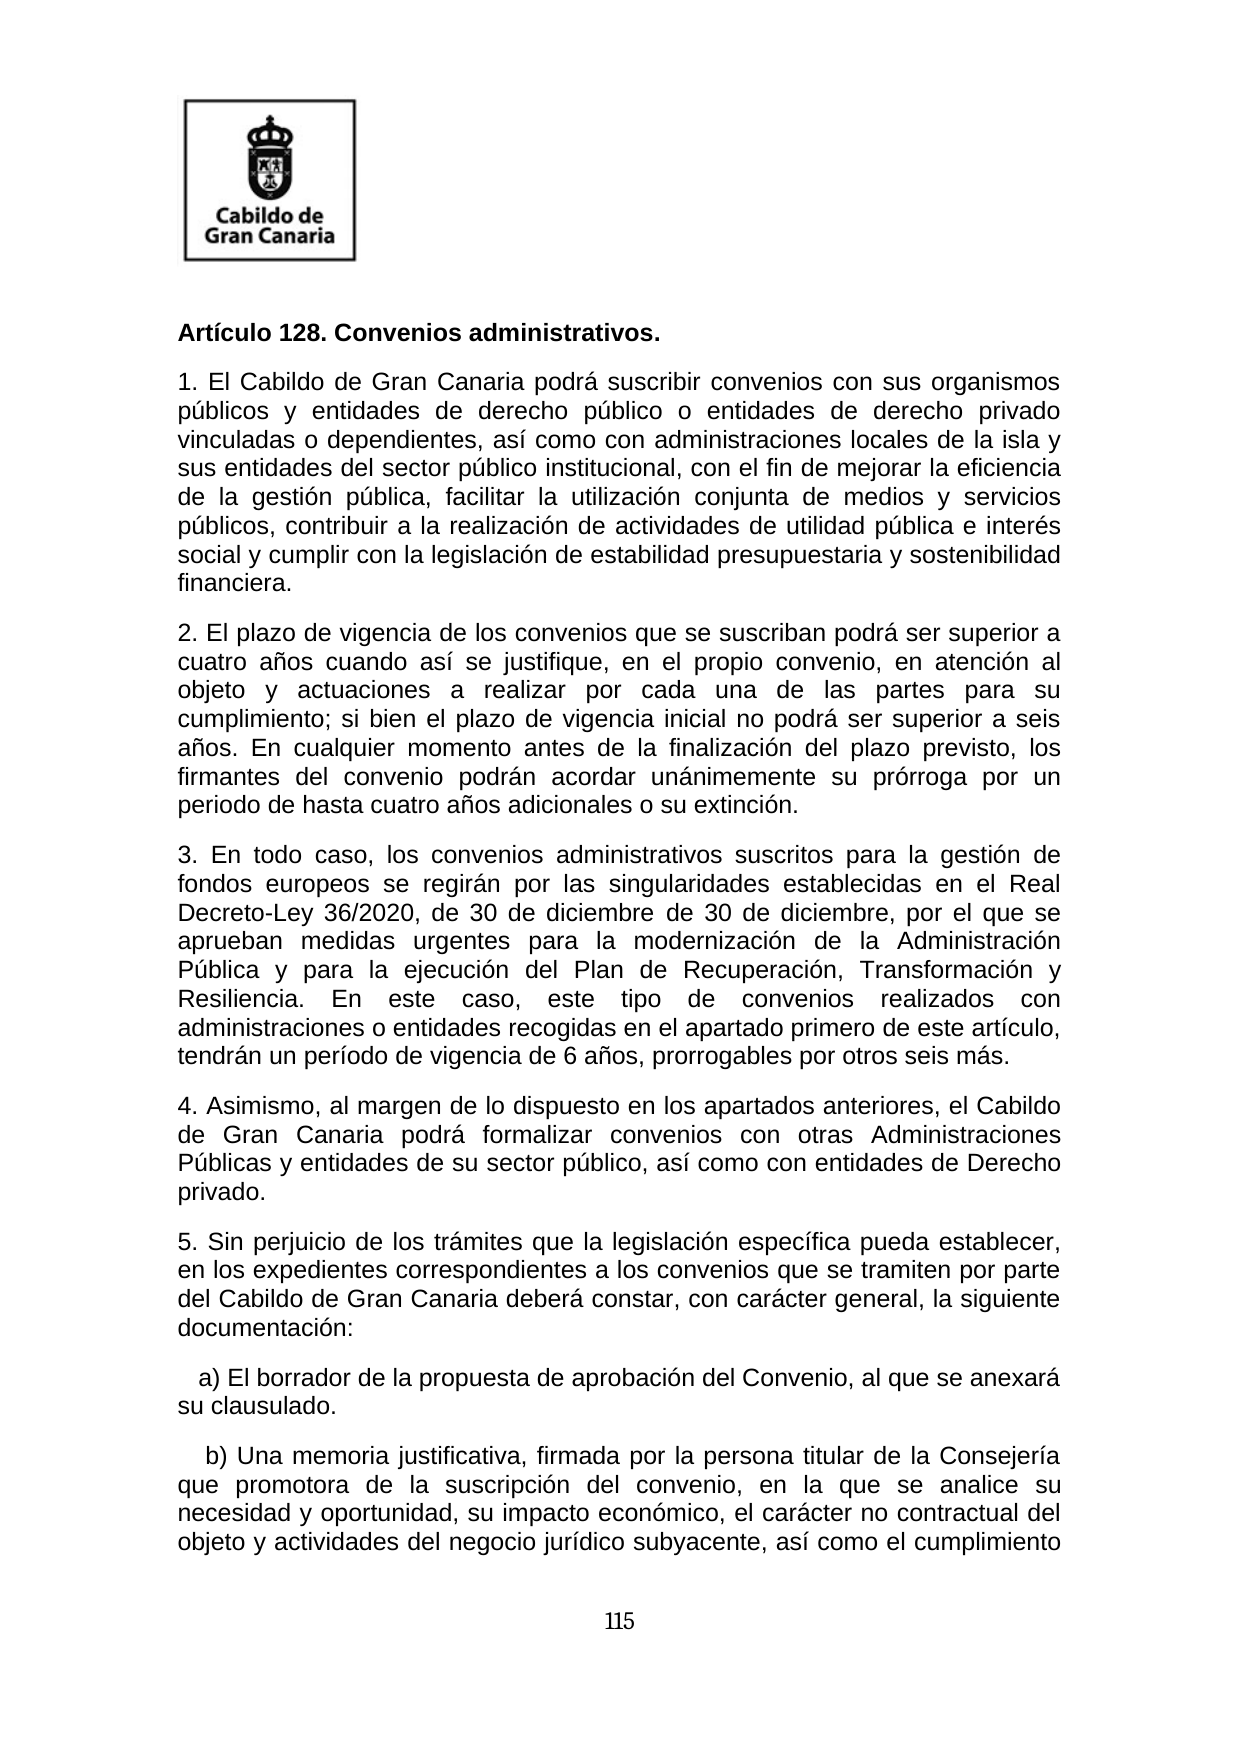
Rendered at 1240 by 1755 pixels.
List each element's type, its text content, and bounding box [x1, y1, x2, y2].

text 3. En todo caso, los convenios administrativos suscritos para la gestión de fondos europeos se regirán por las singularidades establecidas en el Real Decreto-Ley 36/2020, de 30 de diciembre de 30 de diciembre, por el que se aprueban medidas urgentes para la modernización de la Administración Pública y para la ejecución del Plan de Recuperación, Transformación y Resiliencia. En este caso, este tipo de convenios realizados con administraciones o entidades recogidas en el apartado primero de este artículo, tendrán un período de vigencia de 6 años, prorrogables por otros seis más. [177, 840, 1062, 1070]
text 4. Asimismo, al margen de lo dispuesto en los apartados anteriores, el Cabildo de Gran Canaria podrá formalizar convenios con otras Administraciones Públicas y entidades de su sector público, así como con entidades de Derecho privado. [177, 1091, 1062, 1206]
text a) El borrador de la propuesta de aprobación del Convenio, al que se anexará su clausulado. [177, 1363, 1062, 1420]
text Artículo 128. Convenios administrativos. [177, 318, 1062, 346]
text b) Una memoria justificativa, firmada por la persona titular de la Consejería que promotora de la suscripción del convenio, en la que se analice su necesidad y oportunidad, su impacto económico, el carácter no contractual del objeto y actividades del negocio jurídico subyacente, así como el cumplimiento [177, 1441, 1062, 1556]
text 2. El plazo de vigencia de los convenios que se suscriban podrá ser superior a cuatro años cuando así se justifique, en el propio convenio, en atención al objeto y actuaciones a realizar por cada una de las partes para su cumplimiento; si bien el plazo de vigencia inicial no podrá ser superior a seis años. En cualquier momento antes de la finalización del plazo previsto, los firmantes del convenio podrán acordar unánimemente su prórroga por un periodo de hasta cuatro años adicionales o su extinción. [177, 618, 1062, 819]
text 1. El Cabildo de Gran Canaria podrá suscribir convenios con sus organismos públicos y entidades de derecho público o entidades de derecho privado vinculadas o dependientes, así como con administraciones locales de la isla y sus entidades del sector público institucional, con el fin de mejorar la eficiencia de la gestión pública, facilitar la utilización conjunta de medios y servicios públicos, contribuir a la realización de actividades de utilidad pública e interés social y cumplir con la legislación de estabilidad presupuestaria y sostenibilidad financiera. [177, 367, 1062, 597]
text 5. Sin perjuicio de los trámites que la legislación específica pueda establecer, en los expedientes correspondientes a los convenios que se tramiten por parte del Cabildo de Gran Canaria deberá constar, con carácter general, la siguiente documentación: [177, 1227, 1062, 1342]
